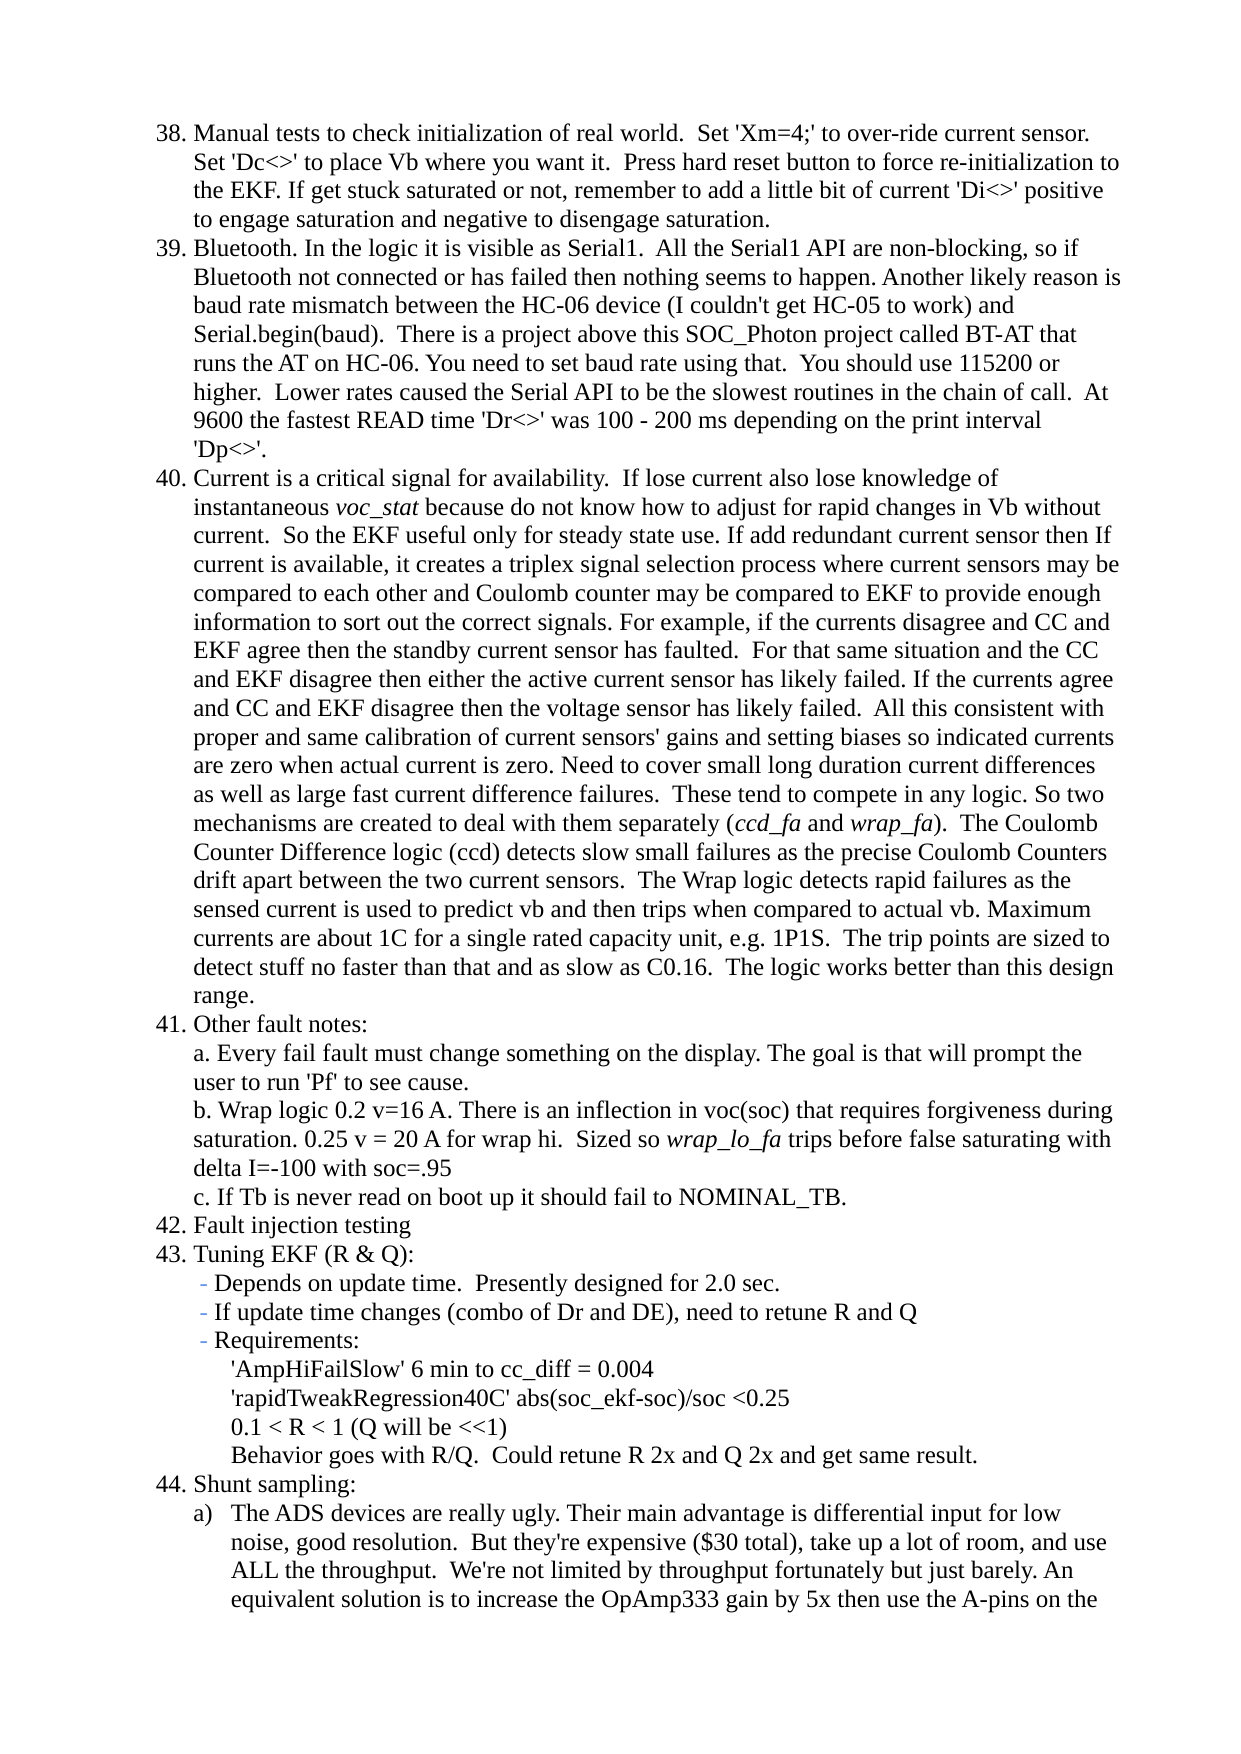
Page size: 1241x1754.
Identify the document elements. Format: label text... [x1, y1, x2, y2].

list Fault injection testing [156, 1211, 1122, 1239]
list - Requirements: [156, 1326, 1122, 1354]
list The ADS devices are really ugly. Their main advantage is differential input for low noise, good resolution. But they're expensive ($30 total), take up a lot of room, and use ALL the throughput. We're not limited by throughput fortunately but just barely. An equivalent solution is to increase the OpAmp333 gain by 5x then use the A-pins on the [193, 1498, 1122, 1613]
list Behavior goes with R/Q. Could retune R 2x and Q 2x and get same result. [193, 1441, 1122, 1469]
list 'rapidTweakRegression40C' abs(soc_ekf-soc)/soc <0.25 [193, 1383, 1122, 1412]
list Tuning EKF (R & Q): [156, 1239, 1122, 1268]
list a. Every fail fault must change something on the display. The goal is that will prompt the user to run 'Pf' to see cause. [156, 1038, 1122, 1096]
list - Depends on update time. Presently designed for 2.0 sec. [156, 1268, 1122, 1297]
list - If update time changes (combo of Dr and DE), need to retune R and Q [156, 1297, 1122, 1326]
list Bluetooth. In the logic it is visible as Serial1. All the Serial1 API are non-blocking, so if Bluetooth not connected or has failed then nothing seems to happen. Another likely reason is baud rate mismatch between the HC-06 device (I couldn't get HC-05 to work) and Serial.begin(baud). There is a project above this SOC_Photon project called BT-AT that runs the AT on HC-06. You need to set baud rate using that. You should use 115200 or higher. Lower rates caused the Serial API to be the slowest routines in the chain of call. At 9600 the fastest READ time 'Dr<>' was 100 - 200 ms depending on the print interval 'Dp<>'. [156, 233, 1122, 463]
list Current is a critical signal for availability. If lose current also lose knowledge of instantaneous voc_stat because do not know how to adjust for rapid changes in Vb without current. So the EKF useful only for steady state use. If add redundant current sensor then If current is available, it creates a triplex signal selection process where current sensors may be compared to each other and Coulomb counter may be compared to EKF to provide enough information to sort out the correct signals. For example, if the currents disagree and CC and EKF agree then the standby current sensor has faulted. For that same situation and the CC and EKF disagree then either the active current sensor has likely failed. If the currents agree and CC and EKF disagree then the voltage sensor has likely failed. All this consistent with proper and same calibration of current sensors' gains and setting biases so indicated currents are zero when actual current is zero. Need to cover small long duration current differences as well as large fast current difference failures. These tend to compete in any logic. So two mechanisms are created to deal with them separately (ccd_fa and wrap_fa). The Coulomb Counter Difference logic (ccd) detects slow small failures as the precise Coulomb Counters drift apart between the two current sensors. The Wrap logic detects rapid failures as the sensed current is used to predict vb and then trips when compared to actual vb. Maximum currents are about 1C for a single rated capacity unit, e.g. 1P1S. The trip points are sized to detect stuff no faster than that and as slow as C0.16. The logic works better than this design range. [156, 463, 1122, 1009]
list b. Wrap logic 0.2 v=16 A. There is an inflection in voc(soc) that requires forgiveness during saturation. 0.25 v = 20 A for wrap hi. Sized so wrap_lo_fa trips before false saturating with delta I=-100 with soc=.95 [156, 1096, 1122, 1182]
list Shunt sampling: [156, 1469, 1122, 1498]
list 'AmpHiFailSlow' 6 min to cc_diff = 0.004 [193, 1354, 1122, 1383]
list Manual tests to check initialization of real world. Set 'Xm=4;' to over-ride current sensor. Set 'Dc<>' to place Vb where you want it. Press hard reset button to force re-initialization to the EKF. If get stuck saturated or not, remember to add a little bit of current 'Di<>' positive to engage saturation and negative to disengage saturation. [156, 118, 1122, 233]
list Other fault notes: [156, 1009, 1122, 1038]
list 0.1 < R < 1 (Q will be <<1) [193, 1412, 1122, 1441]
list c. If Tb is never read on boot up it should fail to NOMINAL_TB. [156, 1182, 1122, 1211]
